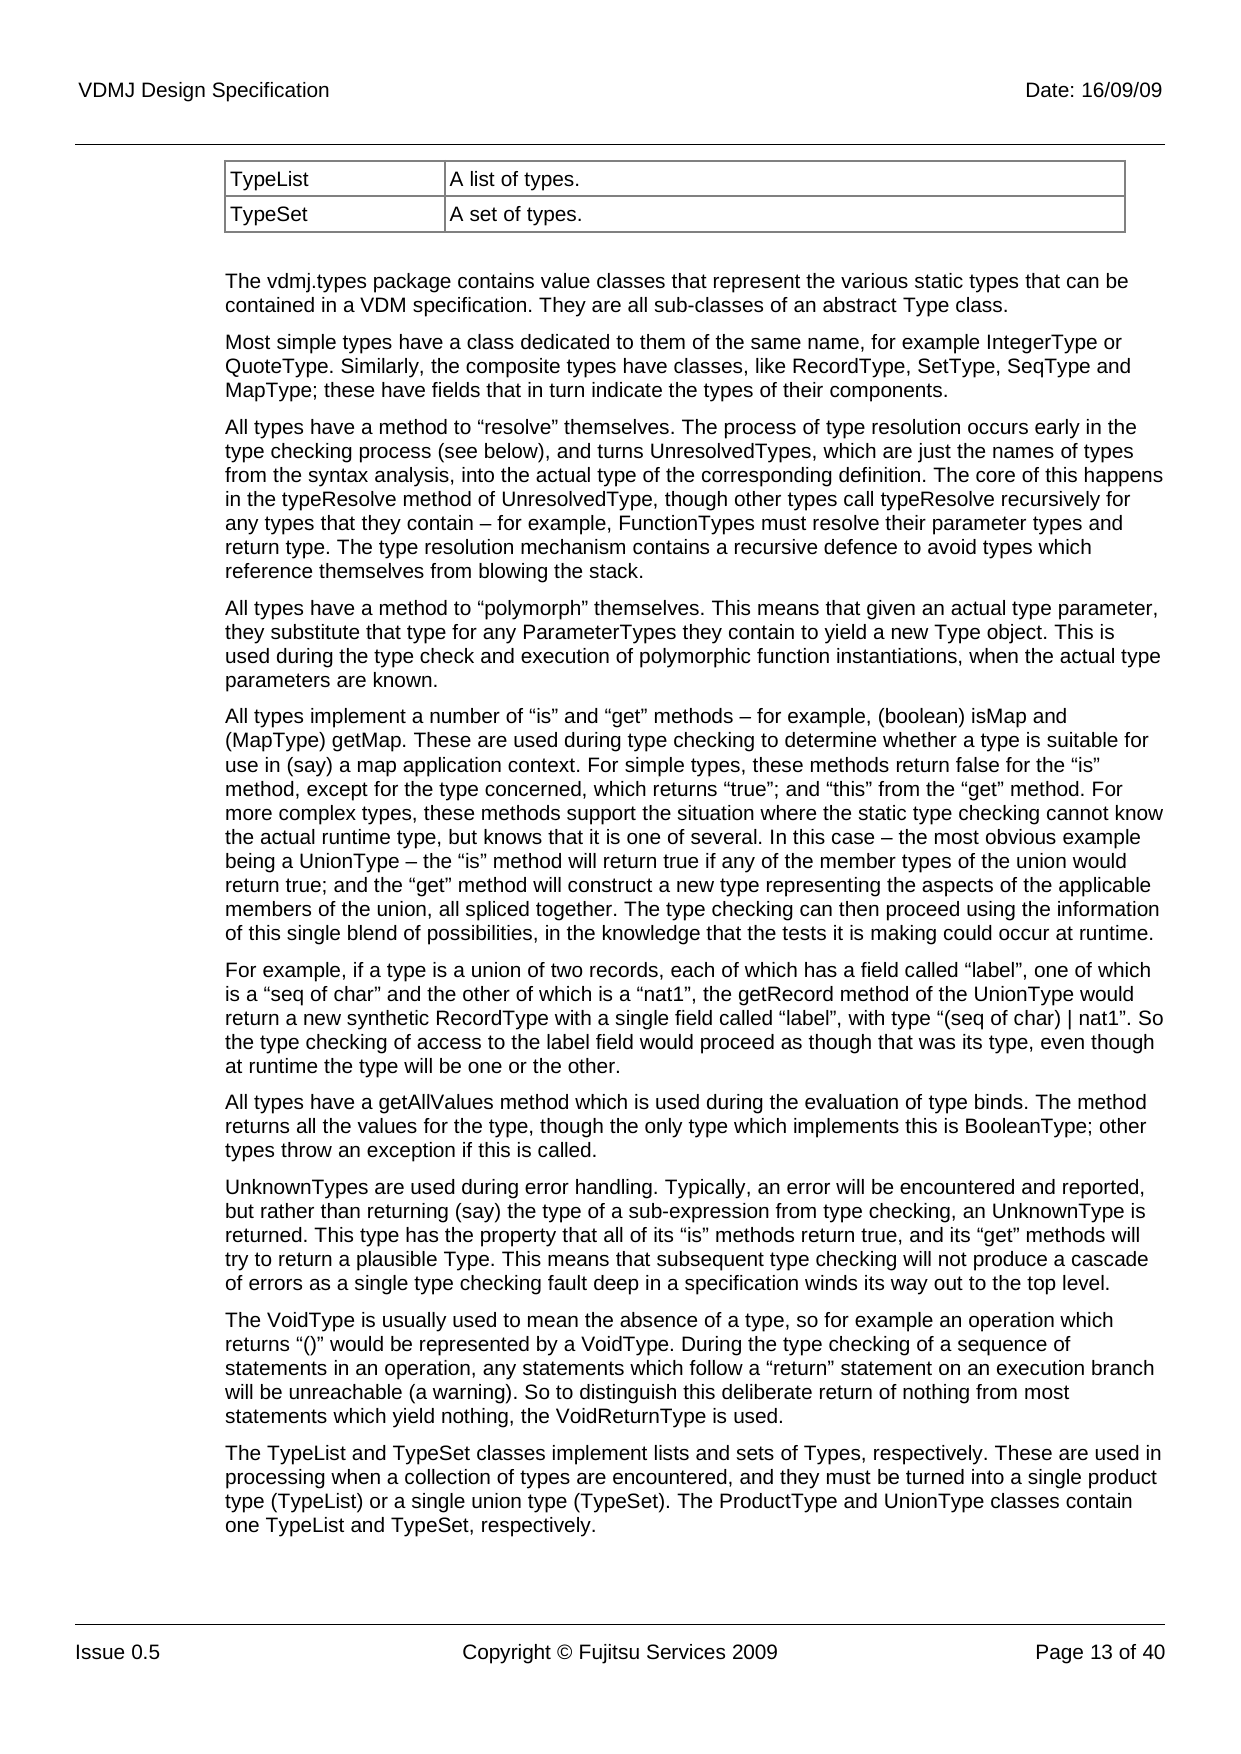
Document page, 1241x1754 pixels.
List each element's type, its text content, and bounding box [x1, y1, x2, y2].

text The vdmj.types package contains value classes that represent the various static types that can be contained in a VDM specification. They are all sub-classes of an abstract Type class. [225, 269, 1165, 317]
table_cell A set of types. [446, 197, 1124, 231]
text All types implement a number of “is” and “get” methods – for example, (boolean) isMap and (MapType) getMap. These are used during type checking to determine whether a type is suitable for use in (say) a map application context. For simple types, these methods return false for the “is” method, except for the type concerned, which returns “true”; and “this” from the “get” method. For more complex types, these methods support the situation where the static type checking cannot know the actual runtime type, but knows that it is one of several. In this case – the most obvious example being a UnionType – the “is” method will return true if any of the member types of the union would return true; and the “get” method will construct a new type representing the aspects of the applicable members of the union, all spliced together. The type checking can then proceed using the information of this single blend of possibilities, in the knowledge that the tests it is making could occur at runtime. [225, 704, 1165, 945]
text UnknownTypes are used during error handling. Typically, an error will be encountered and reported, but rather than returning (say) the type of a sub-expression from type checking, an UnknownType is returned. This type has the property that all of its “is” methods return true, and its “get” methods will try to return a plausible Type. This means that subsequent type checking will not produce a cascade of errors as a single type checking fault deep in a specification winds its way out to the top level. [225, 1175, 1165, 1295]
text The TypeList and TypeSet classes implement lists and sets of Types, respectively. These are used in processing when a collection of types are encountered, and they must be turned into a single product type (TypeList) or a single union type (TypeSet). The ProductType and UnionType classes contain one TypeList and TypeSet, respectively. [225, 1441, 1165, 1537]
text All types have a method to “resolve” themselves. The process of type resolution occurs early in the type checking process (see below), and turns UnresolvedTypes, which are just the names of types from the syntax analysis, into the actual type of the corresponding definition. The core of this happens in the typeResolve method of UnresolvedType, though other types call typeResolve recursively for any types that they contain – for example, FunctionTypes must resolve their parameter types and return type. The type resolution mechanism contains a recursive defence to avoid types which reference themselves from blowing the stack. [225, 415, 1165, 583]
text All types have a method to “polymorph” themselves. This means that given an actual type parameter, they substitute that type for any ParameterTypes they contain to yield a new Type object. This is used during the type check and execution of polymorphic function instantiations, when the actual type parameters are known. [225, 596, 1165, 692]
table_cell TypeSet [226, 197, 444, 231]
table_cell TypeList [226, 162, 444, 195]
text The VoidType is usually used to mean the absence of a type, so for example an operation which returns “()” would be represented by a VoidType. During the type checking of a sequence of statements in an operation, any statements which follow a “return” statement on an execution branch will be unreachable (a warning). So to distinguish this deliberate return of nothing from most statements which yield nothing, the VoidReturnType is used. [225, 1308, 1165, 1428]
text Most simple types have a class dedicated to them of the same name, for example IntegerType or QuoteType. Similarly, the composite types have classes, like RecordType, SetType, SeqType and MapType; these have fields that in turn indicate the types of their components. [225, 330, 1165, 402]
table_cell A list of types. [446, 162, 1124, 195]
text For example, if a type is a union of two records, each of which has a field called “label”, one of which is a “seq of char” and the other of which is a “nat1”, the getRecord method of the UnionType would return a new synthetic RecordType with a single field called “label”, with type “(seq of char) | nat1”. So the type checking of access to the label field would proceed as though that was its type, even though at runtime the type will be one or the other. [225, 957, 1165, 1078]
text All types have a getAllValues method which is used during the evaluation of type binds. The method returns all the values for the type, though the only type which implements this is BooleanType; other types throw an exception if this is called. [225, 1090, 1165, 1162]
